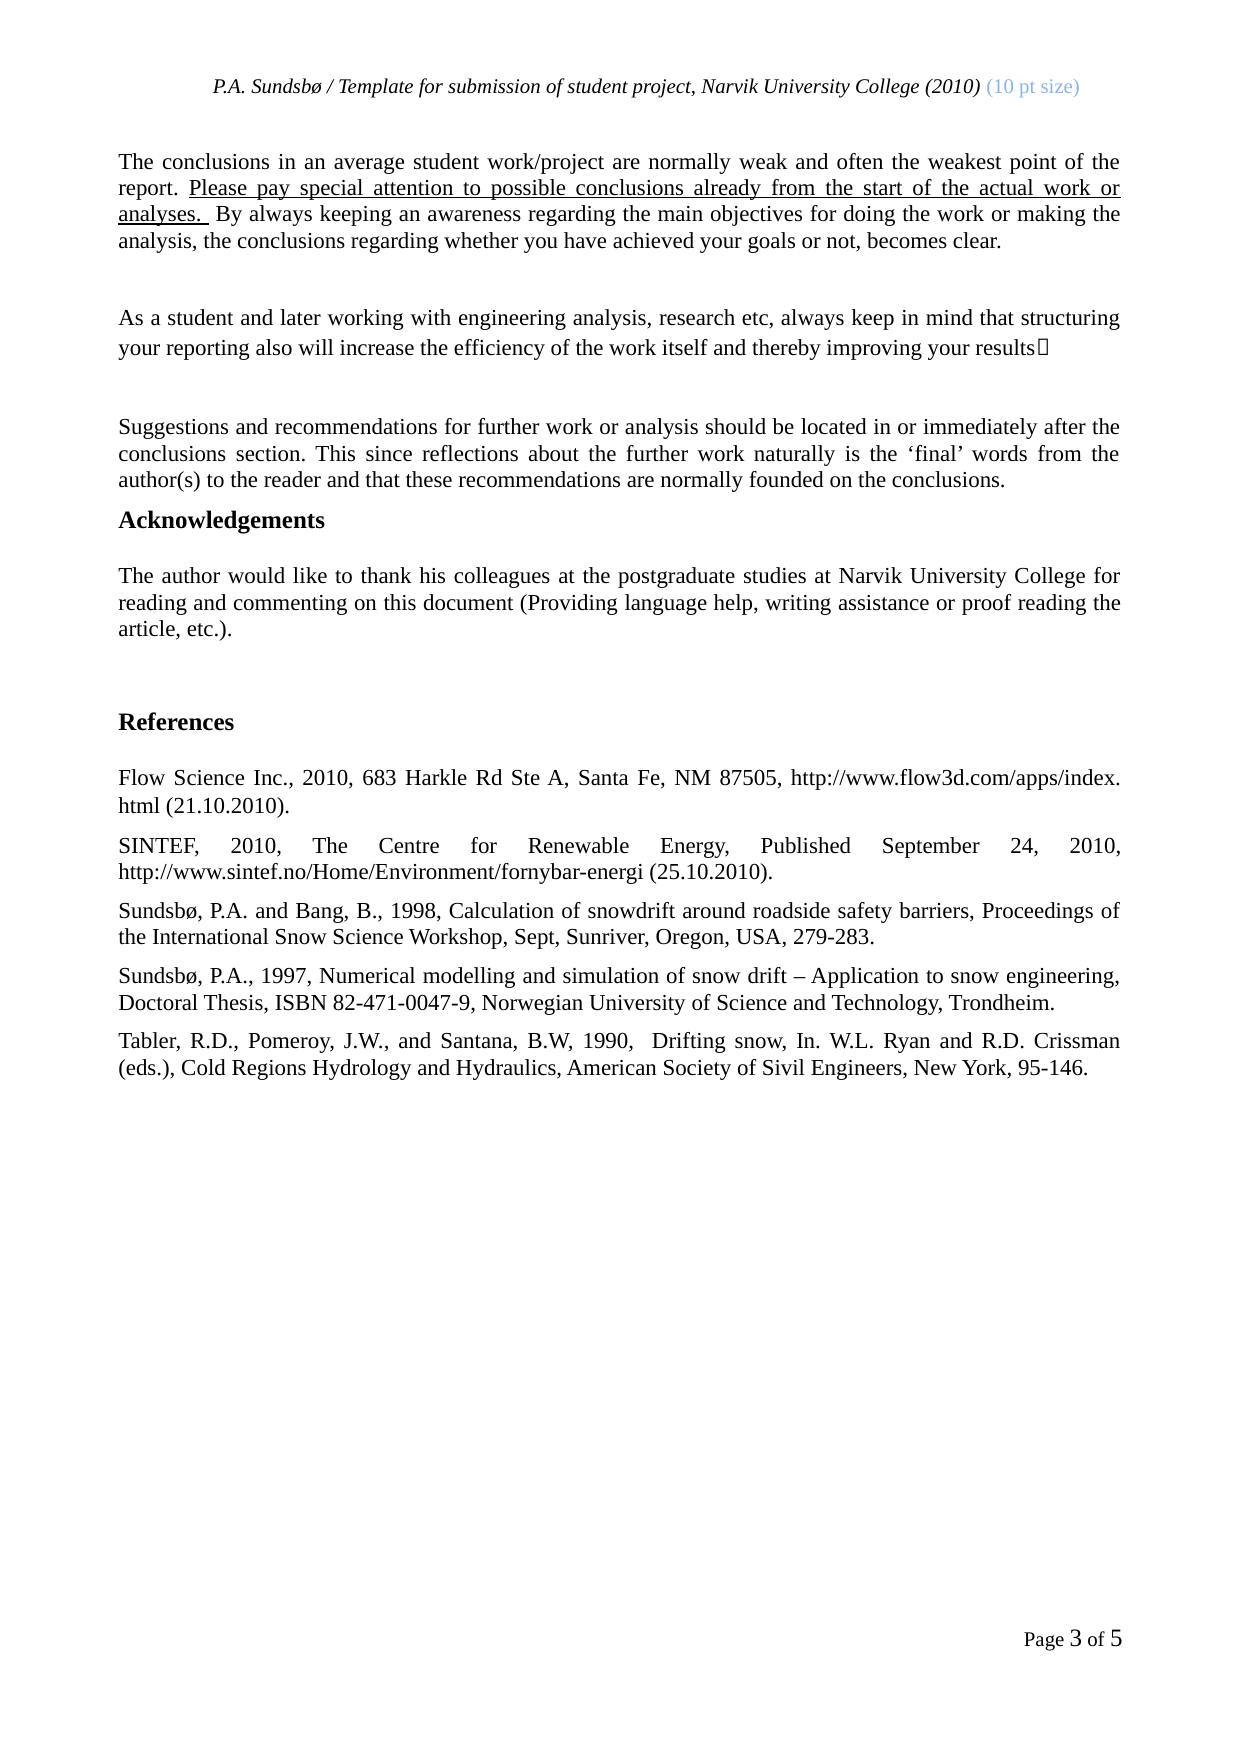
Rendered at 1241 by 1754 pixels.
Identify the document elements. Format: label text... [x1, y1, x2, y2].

text Sundsbø, P.A., 1997, Numerical modelling and simulation of snow drift – Application to snow engineering, Doctoral Thesis, ISBN 82-471-0047-9, Norwegian University of Science and Technology, Trondheim. [118, 962, 1122, 1015]
text Suggestions and recommendations for further work or analysis should be located in or immediately after the conclusions section. This since reflections about the further work naturally is the ‘final’ words from the author(s) to the reader and that these recommendations are normally founded on the conclusions. [118, 413, 1122, 492]
text Flow Science Inc., 2010, 683 Harkle Rd Ste A, Santa Fe, NM 87505, http://www.flow3d.com/apps/index. html (21.10.2010). [118, 764, 1122, 819]
text References [118, 707, 1122, 736]
text Acknowledgements [118, 505, 1122, 534]
text The conclusions in an average student work/project are normally weak and often the weakest point of the report. Please pay special attention to possible conclusions already from the start of the actual work or analyses. By always keeping an awareness regarding the main objectives for doing the work or making the analysis, the conclusions regarding whether you have achieved your goals or not, becomes clear. [118, 148, 1122, 253]
text Tabler, R.D., Pomeroy, J.W., and Santana, B.W, 1990, Drifting snow, In. W.L. Ryan and R.D. Crissman (eds.), Cold Regions Hydrology and Hydraulics, American Society of Sivil Engineers, New York, 95-146. [118, 1027, 1122, 1080]
text As a student and later working with engineering analysis, research etc, always keep in mind that structuring your reporting also will increase the efficiency of the work itself and thereby improving your results [118, 304, 1122, 362]
text Sundsbø, P.A. and Bang, B., 1998, Calculation of snowdrift around roadside safety barriers, Proceedings of the International Snow Science Workshop, Sept, Sunriver, Oregon, USA, 279-283. [118, 897, 1122, 950]
text The author would like to thank his colleagues at the postgraduate studies at Narvik University College for reading and commenting on this document (Providing language help, writing assistance or proof reading the article, etc.). [118, 562, 1122, 642]
text SINTEF, 2010, The Centre for Renewable Energy, Published September 24, 2010, http://www.sintef.no/Home/Environment/fornybar-energi (25.10.2010). [118, 832, 1122, 884]
